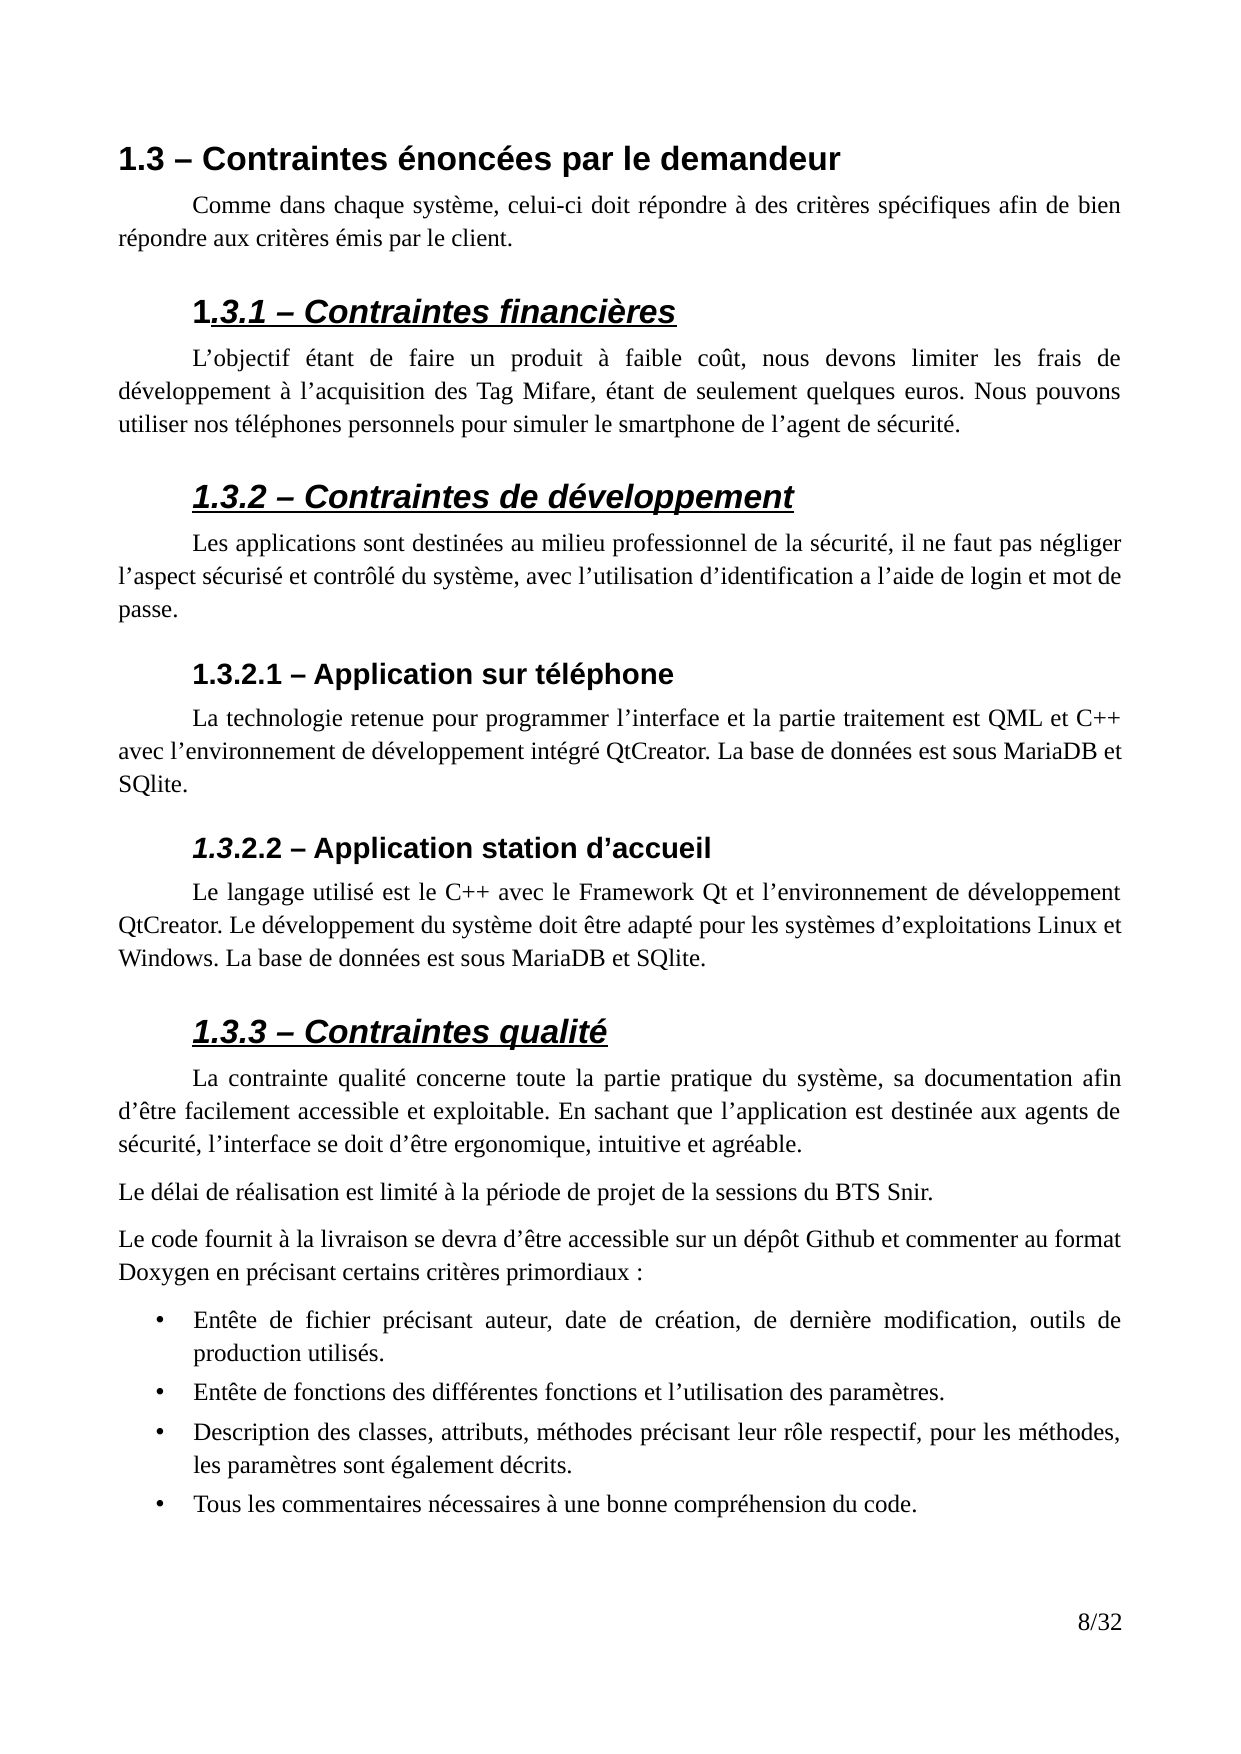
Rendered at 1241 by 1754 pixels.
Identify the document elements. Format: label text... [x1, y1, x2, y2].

text Comme dans chaque système, celui-ci doit répondre à des critères spécifiques afin de bien répondre aux critères émis par le client. [118, 190, 1122, 252]
text La technologie retenue pour programmer l’interface et la partie traitement est QML et C++ avec l’environnement de développement intégré QtCreator. La base de données est sous MariaDB et SQlite. [118, 703, 1122, 798]
list Entête de fichier précisant auteur, date de création, de dernière modification, outils de production utilisés. [156, 1305, 1122, 1367]
text Le code fournit à la livraison se devra d’être accessible sur un dépôt Github et commenter au format Doxygen en précisant certains critères primordiaux : [118, 1224, 1122, 1286]
subtitle 1.3 – Contraintes énoncées par le demandeur [118, 139, 1122, 178]
subtitle 1.3.1 – Contraintes financières [118, 292, 1122, 330]
subtitle 1.3.2 – Contraintes de développement [118, 477, 1122, 516]
text Le langage utilisé est le C++ avec le Framework Qt et l’environnement de développement QtCreator. Le développement du système doit être adapté pour les systèmes d’exploitations Linux et Windows. La base de données est sous MariaDB et SQlite. [118, 877, 1122, 972]
text Le délai de réalisation est limité à la période de projet de la sessions du BTS Snir. [118, 1177, 1122, 1205]
text La contrainte qualité concerne toute la partie pratique du système, sa documentation afin d’être facilement accessible et exploitable. En sachant que l’application est destinée aux agents de sécurité, l’interface se doit d’être ergonomique, intuitive et agréable. [118, 1063, 1122, 1158]
subtitle 1.3.2.2 – Application station d’accueil [118, 831, 1122, 865]
list Description des classes, attributs, méthodes précisant leur rôle respectif, pour les méthodes, les paramètres sont également décrits. [156, 1417, 1122, 1478]
subtitle 1.3.2.1 – Application sur téléphone [118, 657, 1122, 690]
list Tous les commentaires nécessaires à une bonne compréhension du code. [156, 1489, 1122, 1518]
text Les applications sont destinées au milieu professionnel de la sécurité, il ne faut pas négliger l’aspect sécurisé et contrôlé du système, avec l’utilisation d’identification a l’aide de login et mot de passe. [118, 528, 1122, 623]
subtitle 1.3.3 – Contraintes qualité [118, 1012, 1122, 1050]
text L’objectif étant de faire un produit à faible coût, nous devons limiter les frais de développement à l’acquisition des Tag Mifare, étant de seulement quelques euros. Nous pouvons utiliser nos téléphones personnels pour simuler le smartphone de l’agent de sécurité. [118, 343, 1122, 437]
list Entête de fonctions des différentes fonctions et l’utilisation des paramètres. [156, 1377, 1122, 1406]
